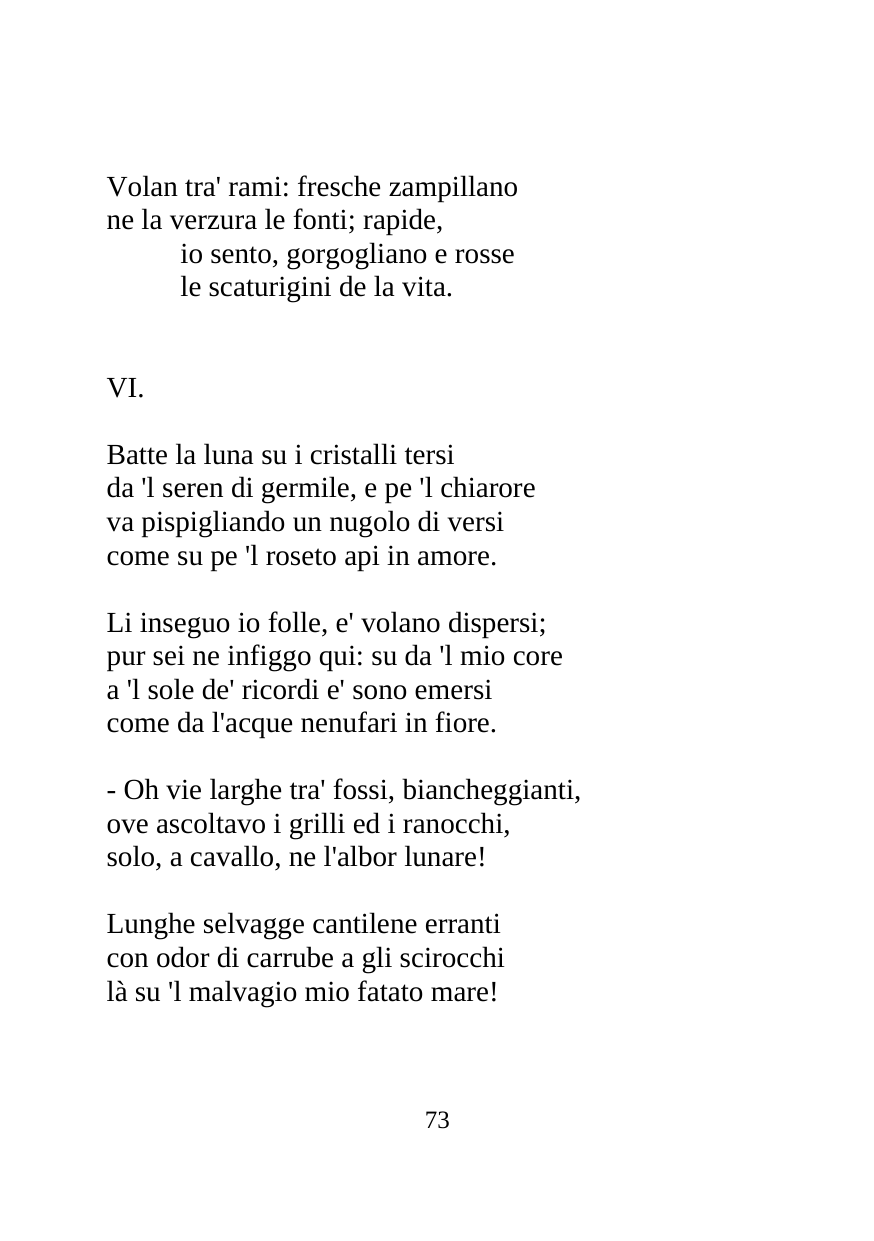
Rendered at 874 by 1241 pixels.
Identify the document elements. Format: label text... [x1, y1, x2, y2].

text Li inseguo io folle, e' volano dispersi; [106, 605, 768, 638]
text con odor di carrube a gli scirocchi [106, 940, 768, 974]
text va pispigliando un nugolo di versi [106, 504, 768, 538]
text da 'l seren di germile, e pe 'l chiarore [106, 471, 768, 504]
text a 'l sole de' ricordi e' sono emersi [106, 672, 768, 705]
text là su 'l malvagio mio fatato mare! [106, 974, 768, 1007]
text solo, a cavallo, ne l'albor lunare! [106, 839, 768, 873]
text Batte la luna su i cristalli tersi [106, 437, 768, 471]
text pur sei ne infiggo qui: su da 'l mio core [106, 638, 768, 672]
text - Oh vie larghe tra' fossi, biancheggianti, [106, 772, 768, 806]
text ne la verzura le fonti; rapide, [106, 202, 768, 236]
text come su pe 'l roseto api in amore. [106, 538, 768, 571]
text ove ascoltavo i grilli ed i ranocchi, [106, 806, 768, 839]
text come da l'acque nenufari in fiore. [106, 705, 768, 739]
text VI. [106, 370, 768, 403]
text Lunghe selvagge cantilene erranti [106, 907, 768, 940]
text le scaturigini de la vita. [106, 269, 768, 303]
text Volan tra' rami: fresche zampillano [106, 169, 768, 202]
text io sento, gorgogliano e rosse [106, 236, 768, 269]
